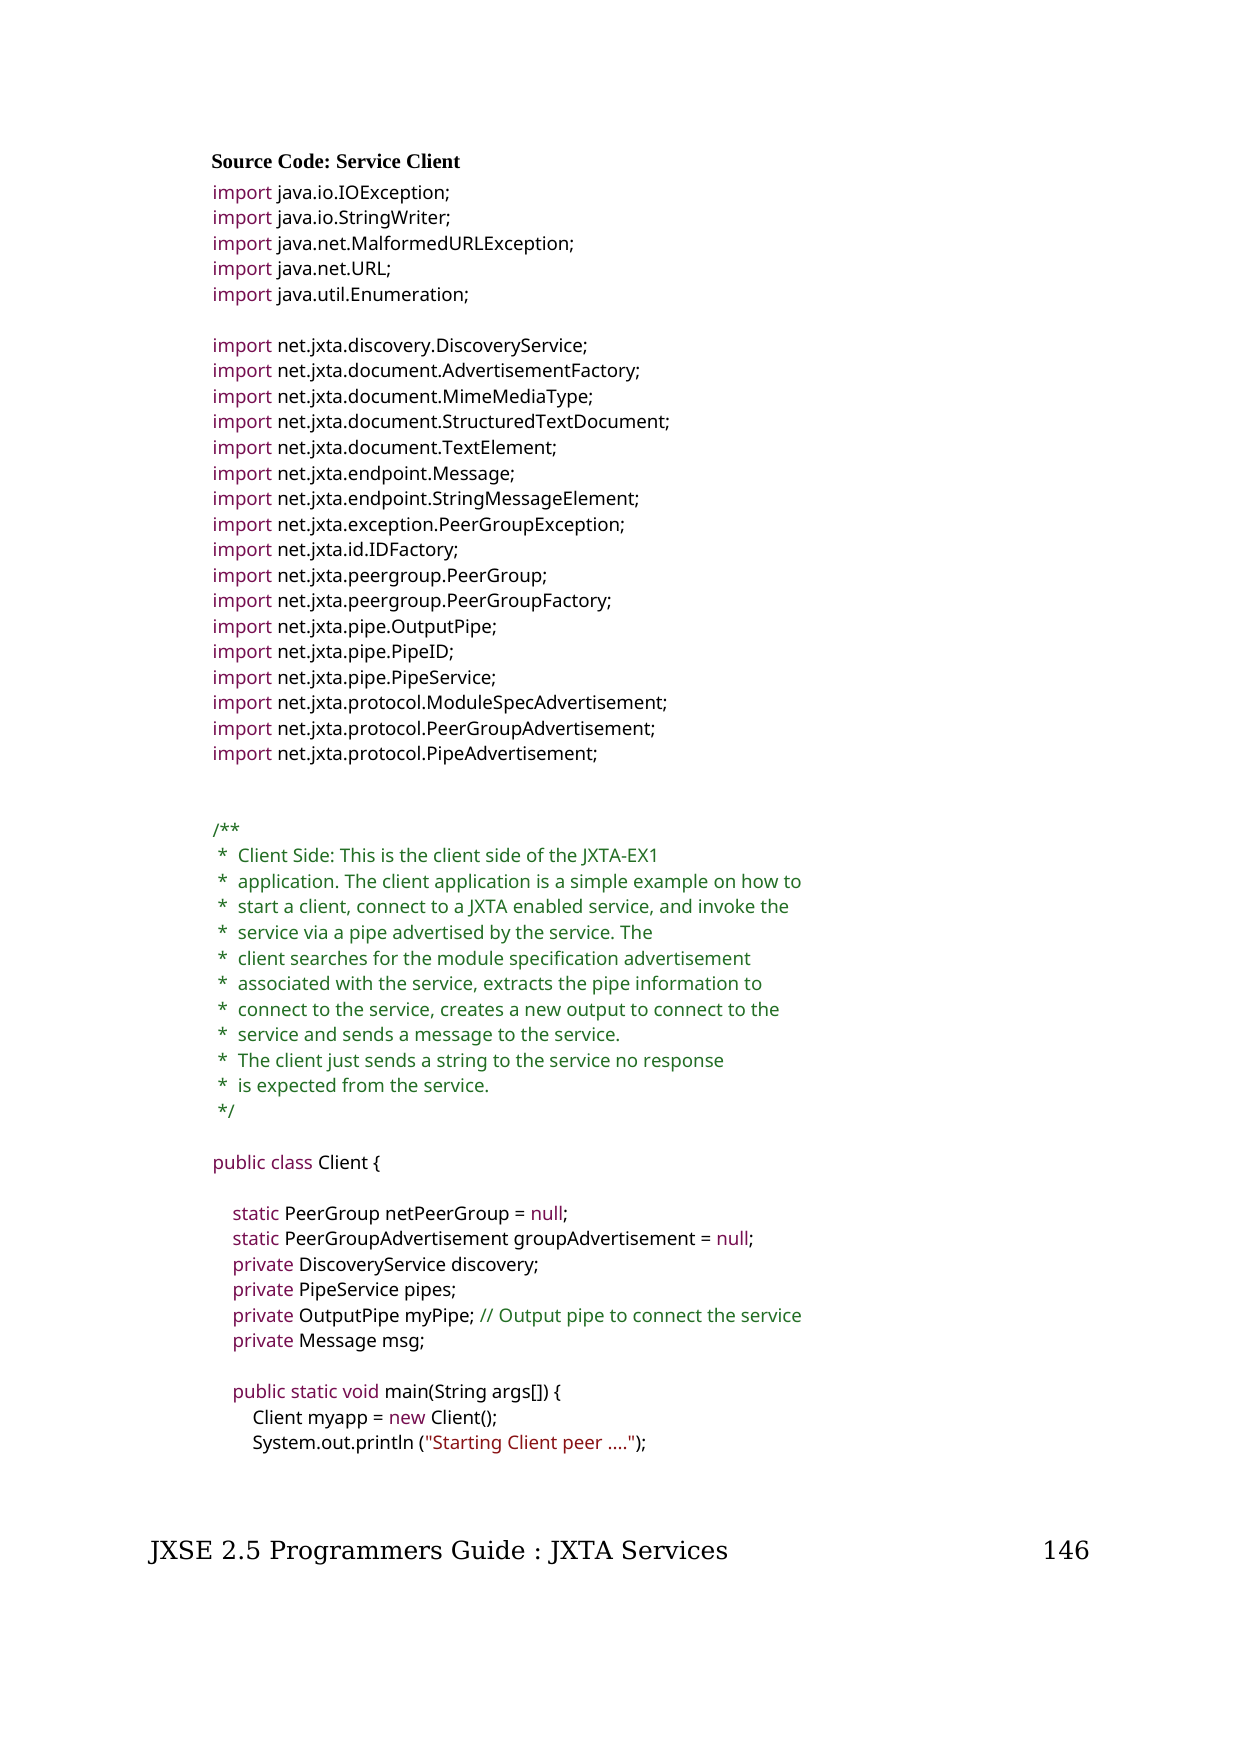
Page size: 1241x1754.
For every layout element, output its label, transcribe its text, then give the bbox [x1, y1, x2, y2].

text import net.jxta.pipe.OutputPipe; [212, 613, 1240, 639]
text import java.net.MalformedURLException; [212, 230, 1240, 256]
text import java.io.IOException; [212, 179, 1240, 205]
text System.out.println ("Starting Client peer ...."); [212, 1430, 1240, 1455]
text public class Client { [212, 1149, 1240, 1174]
text import net.jxta.document.MimeMediaType; [212, 383, 1240, 409]
text static PeerGroupAdvertisement groupAdvertisement = null; [212, 1226, 1240, 1251]
text * is expected from the service. [212, 1072, 1240, 1098]
text import net.jxta.endpoint.Message; [212, 460, 1240, 486]
text import net.jxta.protocol.PeerGroupAdvertisement; [212, 715, 1240, 741]
text * service and sends a message to the service. [212, 1021, 1240, 1047]
text static PeerGroup netPeerGroup = null; [212, 1200, 1240, 1226]
text * associated with the service, extracts the pipe information to [212, 970, 1240, 996]
text import net.jxta.protocol.PipeAdvertisement; [212, 741, 1240, 766]
text * application. The client application is a simple example on how to [212, 868, 1240, 894]
text import net.jxta.document.StructuredTextDocument; [212, 409, 1240, 434]
text private OutputPipe myPipe; // Output pipe to connect the service [212, 1302, 1240, 1328]
text private PipeService pipes; [212, 1277, 1240, 1302]
text import net.jxta.endpoint.StringMessageElement; [212, 486, 1240, 511]
text private DiscoveryService discovery; [212, 1251, 1240, 1277]
text import net.jxta.discovery.DiscoveryService; [212, 332, 1240, 358]
text import java.io.StringWriter; [212, 205, 1240, 230]
text * client searches for the module specification advertisement [212, 945, 1240, 970]
text import net.jxta.id.IDFactory; [212, 537, 1240, 562]
text import net.jxta.peergroup.PeerGroupFactory; [212, 588, 1240, 613]
text import net.jxta.document.TextElement; [212, 434, 1240, 460]
text * The client just sends a string to the service no response [212, 1047, 1240, 1072]
text * service via a pipe advertised by the service. The [212, 919, 1240, 945]
text public static void main(String args[]) { [212, 1379, 1240, 1404]
text Client myapp = new Client(); [212, 1404, 1240, 1430]
text import java.net.URL; [212, 256, 1240, 281]
text import net.jxta.peergroup.PeerGroup; [212, 562, 1240, 588]
text import net.jxta.pipe.PipeService; [212, 664, 1240, 690]
text private Message msg; [212, 1328, 1240, 1353]
text import net.jxta.document.AdvertisementFactory; [212, 358, 1240, 383]
text import net.jxta.protocol.ModuleSpecAdvertisement; [212, 690, 1240, 715]
text * start a client, connect to a JXTA enabled service, and invoke the [212, 894, 1240, 919]
text Source Code: Service Client [211, 150, 1090, 173]
text /** [212, 817, 1240, 843]
text import net.jxta.exception.PeerGroupException; [212, 511, 1240, 537]
text * connect to the service, creates a new output to connect to the [212, 996, 1240, 1021]
text import net.jxta.pipe.PipeID; [212, 639, 1240, 664]
text */ [212, 1098, 1240, 1123]
text * Client Side: This is the client side of the JXTA-EX1 [212, 843, 1240, 868]
text import java.util.Enumeration; [212, 281, 1240, 307]
